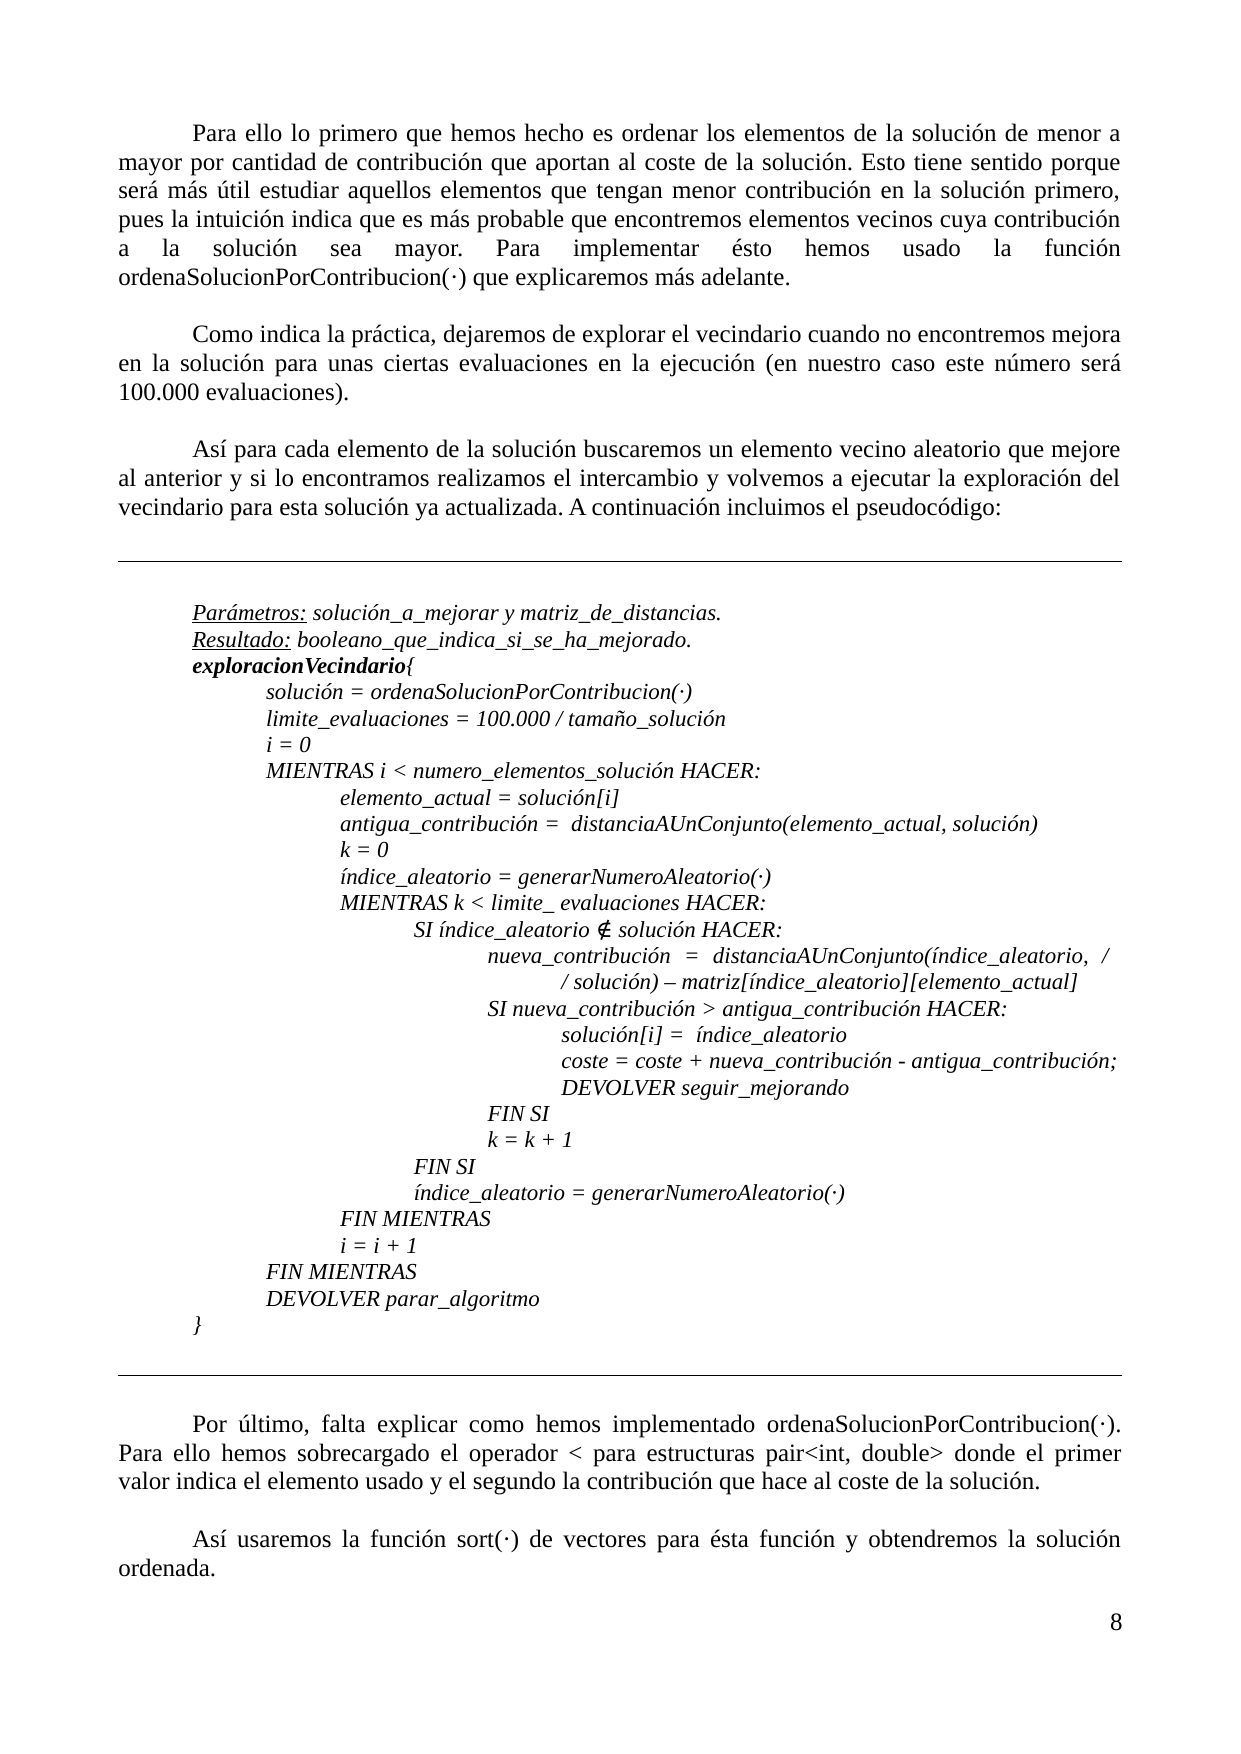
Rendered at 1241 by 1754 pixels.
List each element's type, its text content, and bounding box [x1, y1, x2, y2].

text solución[i] = índice_aleatorio [118, 1021, 1122, 1047]
text Parámetros: solución_a_mejorar y matriz_de_distancias. [118, 597, 1122, 626]
text FIN MIENTRAS [118, 1258, 1122, 1284]
text Así para cada elemento de la solución buscaremos un elemento vecino aleatorio que mejore al anterior y si lo encontramos realizamos el intercambio y volvemos a ejecutar la exploración del vecindario para esta solución ya actualizada. A continuación incluimos el pseudocódigo: [118, 434, 1122, 521]
text solución = ordenaSolucionPorContribucion(·) [118, 678, 1122, 705]
text elemento_actual = solución[i] [118, 784, 1122, 810]
text Por último, falta explicar como hemos implementado ordenaSolucionPorContribucion(·). Para ello hemos sobrecargado el operador < para estructuras pair<int, double> donde el primer valor indica el elemento usado y el segundo la contribución que hace al coste de la solución. [118, 1409, 1122, 1495]
text SI nueva_contribución > antigua_contribución HACER: [118, 995, 1122, 1021]
text antigua_contribución = distanciaAUnConjunto(elemento_actual, solución) [118, 810, 1122, 837]
text i = 0 [118, 731, 1122, 757]
text índice_aleatorio = generarNumeroAleatorio(·) [118, 1179, 1122, 1206]
text FIN SI [118, 1153, 1122, 1179]
text k = k + 1 [118, 1126, 1122, 1153]
text FIN SI [118, 1100, 1122, 1126]
text Resultado: booleano_que_indica_si_se_ha_mejorado. [118, 626, 1122, 652]
text índice_aleatorio = generarNumeroAleatorio(·) [118, 863, 1122, 889]
text SI índice_aleatorio ∉ solución HACER: [118, 916, 1122, 942]
text DEVOLVER parar_algoritmo [118, 1284, 1122, 1311]
text k = 0 [118, 837, 1122, 863]
text exploracionVecindario{ [118, 652, 1122, 678]
text coste = coste + nueva_contribución - antigua_contribución; [118, 1047, 1122, 1074]
text Así usaremos la función sort(·) de vectores para ésta función y obtendremos la solución ordenada. [118, 1524, 1122, 1581]
text MIENTRAS k < limite_ evaluaciones HACER: [118, 889, 1122, 916]
text MIENTRAS i < numero_elementos_solución HACER: [118, 757, 1122, 784]
text } [118, 1311, 1122, 1337]
text DEVOLVER seguir_mejorando [118, 1074, 1122, 1100]
text Como indica la práctica, dejaremos de explorar el vecindario cuando no encontremos mejora en la solución para unas ciertas evaluaciones en la ejecución (en nuestro caso este número será 100.000 evaluaciones). [118, 319, 1122, 406]
text i = i + 1 [118, 1232, 1122, 1258]
text nueva_contribución = distanciaAUnConjunto(índice_aleatorio, / / solución) – matriz[índice_aleatorio][elemento_actual] [118, 942, 1122, 995]
text Para ello lo primero que hemos hecho es ordenar los elementos de la solución de menor a mayor por cantidad de contribución que aportan al coste de la solución. Esto tiene sentido porque será más útil estudiar aquellos elementos que tengan menor contribución en la solución primero, pues la intuición indica que es más probable que encontremos elementos vecinos cuya contribución a la solución sea mayor. Para implementar ésto hemos usado la función ordenaSolucionPorContribucion(·) que explicaremos más adelante. [118, 118, 1122, 291]
text FIN MIENTRAS [118, 1206, 1122, 1232]
text limite_evaluaciones = 100.000 / tamaño_solución [118, 705, 1122, 731]
